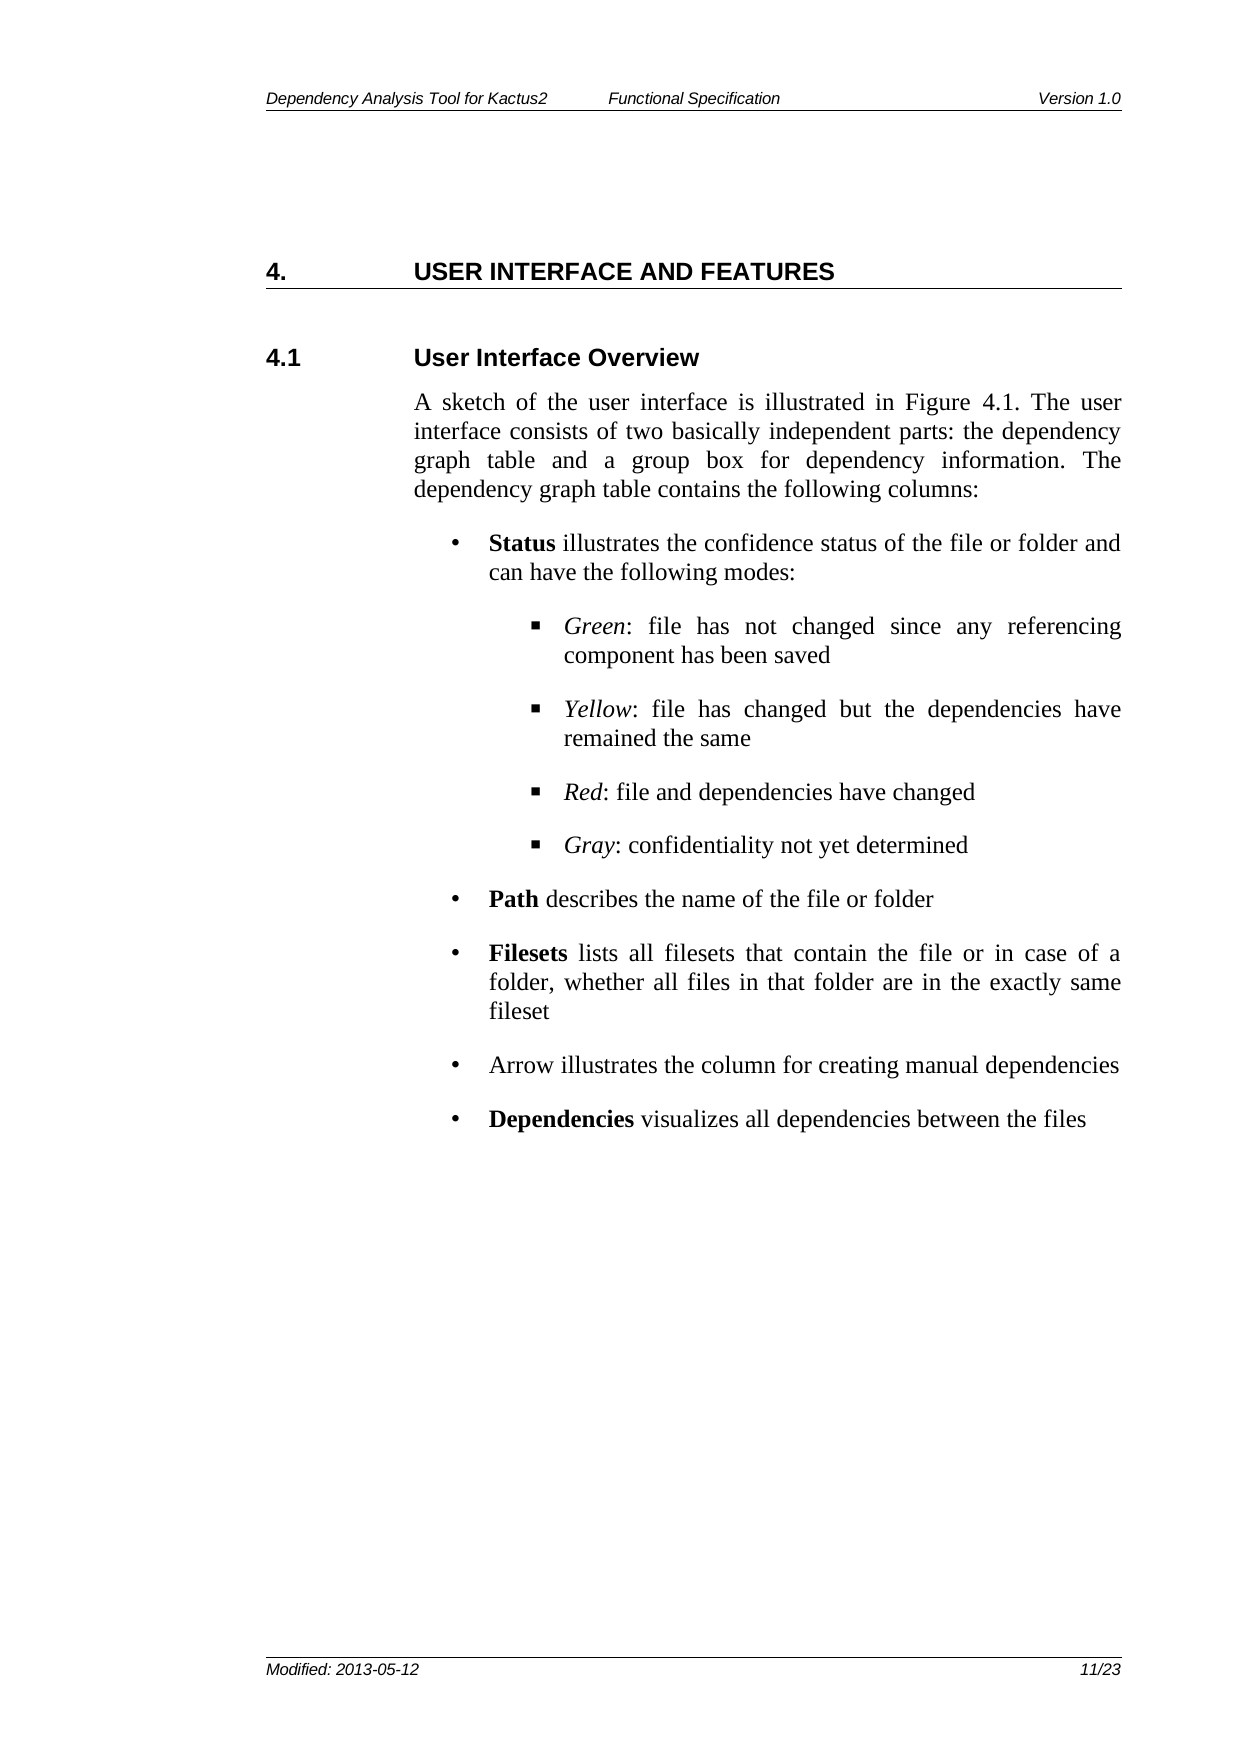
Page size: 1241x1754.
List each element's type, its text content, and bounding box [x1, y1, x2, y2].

subtitle User Interface and Features [266, 257, 1122, 288]
list Arrow illustrates the column for creating manual dependencies [451, 1050, 1122, 1079]
list Red: file and dependencies have changed [526, 776, 1122, 805]
text A sketch of the user interface is illustrated in Figure 4.1. The user interface consists of two basically independent parts: the dependency graph table and a group box for dependency information. The dependency graph table contains the following columns: [413, 387, 1122, 503]
list Path describes the name of the file or folder [451, 884, 1122, 913]
list Gray: confidentiality not yet determined [526, 830, 1122, 859]
list Green: file has not changed since any referencing component has been saved [526, 611, 1122, 669]
subtitle User Interface Overview [266, 343, 1122, 372]
list Filesets lists all filesets that contain the file or in case of a folder, whether all files in that folder are in the exactly same fileset [451, 938, 1122, 1025]
list Dependencies visualizes all dependencies between the files [451, 1104, 1122, 1133]
list Yellow: file has changed but the dependencies have remained the same [526, 693, 1122, 752]
list Status illustrates the confidence status of the file or folder and can have the following modes: [451, 528, 1122, 586]
